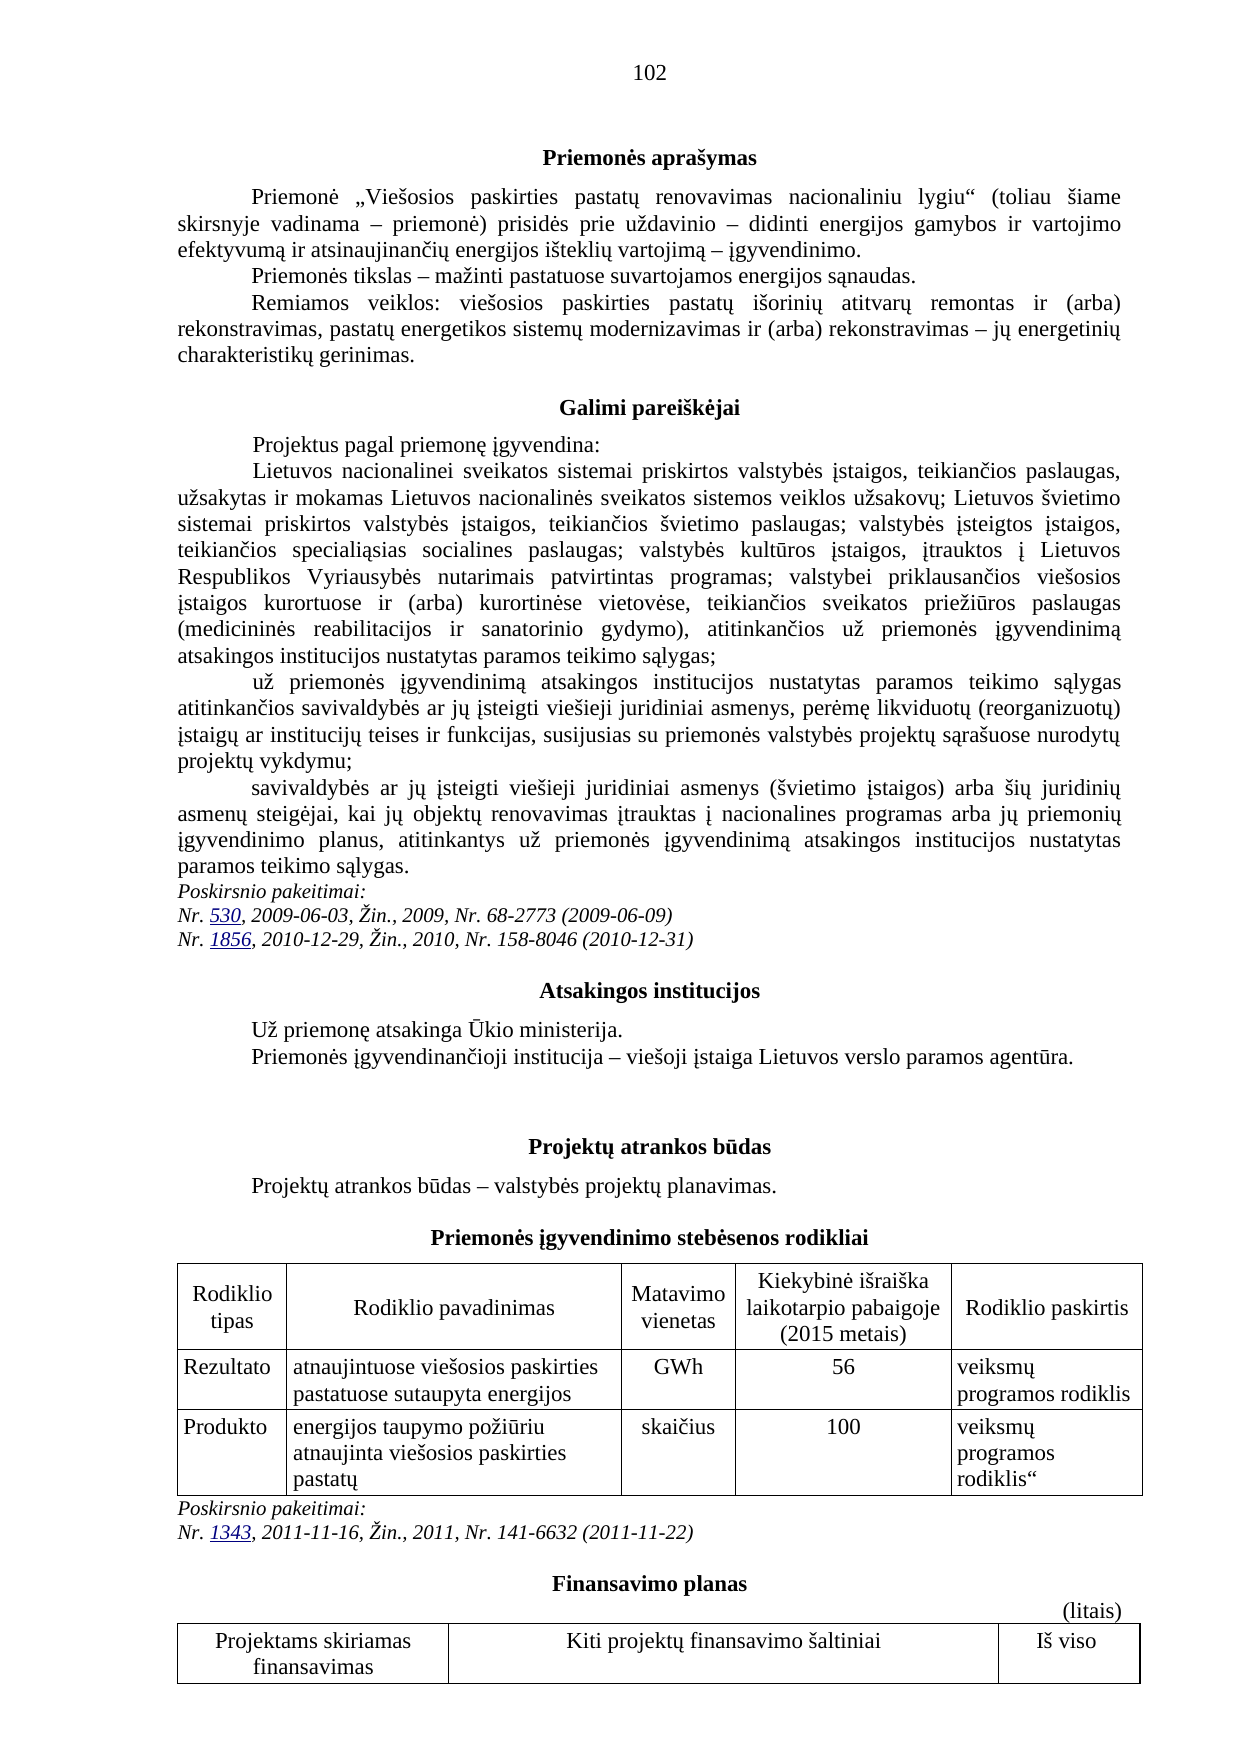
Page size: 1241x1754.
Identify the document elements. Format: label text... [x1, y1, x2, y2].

table_cell skaičius [622, 1410, 735, 1495]
table_header Projektams skiriamas finansavimas [178, 1624, 448, 1683]
table_cell energijos taupymo požiūriu atnaujinta viešosios paskirties pastatų [287, 1410, 621, 1495]
table_header Kiekybinė išraiška laikotarpio pabaigoje (2015 metais) [736, 1264, 951, 1349]
text (litais) [177, 1597, 1122, 1623]
text Priemonės įgyvendinančioji institucija – viešoji įstaiga Lietuvos verslo paramos agentūra. [177, 1043, 1122, 1069]
text Nr. 1343, 2011-11-16, Žin., 2011, Nr. 141-6632 (2011-11-22) [177, 1520, 1122, 1544]
table_cell veiksmų programos rodiklis [952, 1350, 1142, 1409]
text savivaldybės ar jų įsteigti viešieji juridiniai asmenys (švietimo įstaigos) arba šių juridinių asmenų steigėjai, kai jų objektų renovavimas įtrauktas į nacionalines programas arba jų priemonių įgyvendinimo planus, atitinkantys už priemonės įgyvendinimą atsakingos institucijos nustatytas paramos teikimo sąlygas. [177, 773, 1122, 879]
table_cell Produkto [178, 1410, 286, 1495]
text Lietuvos nacionalinei sveikatos sistemai priskirtos valstybės įstaigos, teikiančios paslaugas, užsakytas ir mokamas Lietuvos nacionalinės sveikatos sistemos veiklos užsakovų; Lietuvos švietimo sistemai priskirtos valstybės įstaigos, teikiančios švietimo paslaugas; valstybės įsteigtos įstaigos, teikiančios specialiąsias socialines paslaugas; valstybės kultūros įstaigos, įtrauktos į Lietuvos Respublikos Vyriausybės nutarimais patvirtintas programas; valstybei priklausančios viešosios įstaigos kurortuose ir (arba) kurortinėse vietovėse, teikiančios sveikatos priežiūros paslaugas (medicininės reabilitacijos ir sanatorinio gydymo), atitinkančios už priemonės įgyvendinimą atsakingos institucijos nustatytas paramos teikimo sąlygas; [177, 457, 1122, 668]
table_header Rodiklio paskirtis [952, 1264, 1142, 1349]
table_cell veiksmų programos rodiklis“ [952, 1410, 1142, 1495]
text Priemonė „Viešosios paskirties pastatų renovavimas nacionaliniu lygiu“ (toliau šiame skirsnyje vadinama – priemonė) prisidės prie uždavinio – didinti energijos gamybos ir vartojimo efektyvumą ir atsinaujinančių energijos išteklių vartojimą – įgyvendinimo. [177, 183, 1122, 262]
table_cell atnaujintuose viešosios paskirties pastatuose sutaupyta energijos [287, 1350, 621, 1409]
table_header Rodiklio tipas [178, 1264, 286, 1349]
text Remiamos veiklos: viešosios paskirties pastatų išorinių atitvarų remontas ir (arba) rekonstravimas, pastatų energetikos sistemų modernizavimas ir (arba) rekonstravimas – jų energetinių charakteristikų gerinimas. [177, 289, 1122, 368]
table_header Rodiklio pavadinimas [287, 1264, 621, 1349]
text Projektų atrankos būdas [177, 1133, 1122, 1159]
text už priemonės įgyvendinimą atsakingos institucijos nustatytas paramos teikimo sąlygas atitinkančios savivaldybės ar jų įsteigti viešieji juridiniai asmenys, perėmę likviduotų (reorganizuotų) įstaigų ar institucijų teises ir funkcijas, susijusias su priemonės valstybės projektų sąrašuose nurodytų projektų vykdymu; [177, 668, 1122, 773]
table_cell Rezultato [178, 1350, 286, 1409]
text Poskirsnio pakeitimai: [177, 1496, 1122, 1520]
text Finansavimo planas [177, 1570, 1122, 1597]
table_header Matavimo vienetas [622, 1264, 735, 1349]
table_cell 56 [736, 1350, 951, 1409]
text Priemonės tikslas – mažinti pastatuose suvartojamos energijos sąnaudas. [177, 262, 1122, 289]
text Atsakingos institucijos [177, 977, 1122, 1004]
text Už priemonę atsakinga Ūkio ministerija. [177, 1016, 1122, 1043]
text Priemonės aprašymas [177, 144, 1122, 171]
text Priemonės įgyvendinimo stebėsenos rodikliai [177, 1224, 1122, 1251]
text Nr. 1856, 2010-12-29, Žin., 2010, Nr. 158-8046 (2010-12-31) [177, 927, 1122, 951]
text Galimi pareiškėjai [177, 394, 1122, 421]
text Nr. 530, 2009-06-03, Žin., 2009, Nr. 68-2773 (2009-06-09) [177, 903, 1122, 927]
text Projektų atrankos būdas – valstybės projektų planavimas. [177, 1172, 1122, 1198]
text Poskirsnio pakeitimai: [177, 879, 1122, 903]
table_cell 100 [736, 1410, 951, 1495]
text Projektus pagal priemonę įgyvendina: [177, 431, 1122, 457]
table_header Iš viso [999, 1624, 1139, 1683]
table_cell GWh [622, 1350, 735, 1409]
table_header Kiti projektų finansavimo šaltiniai [449, 1624, 998, 1683]
